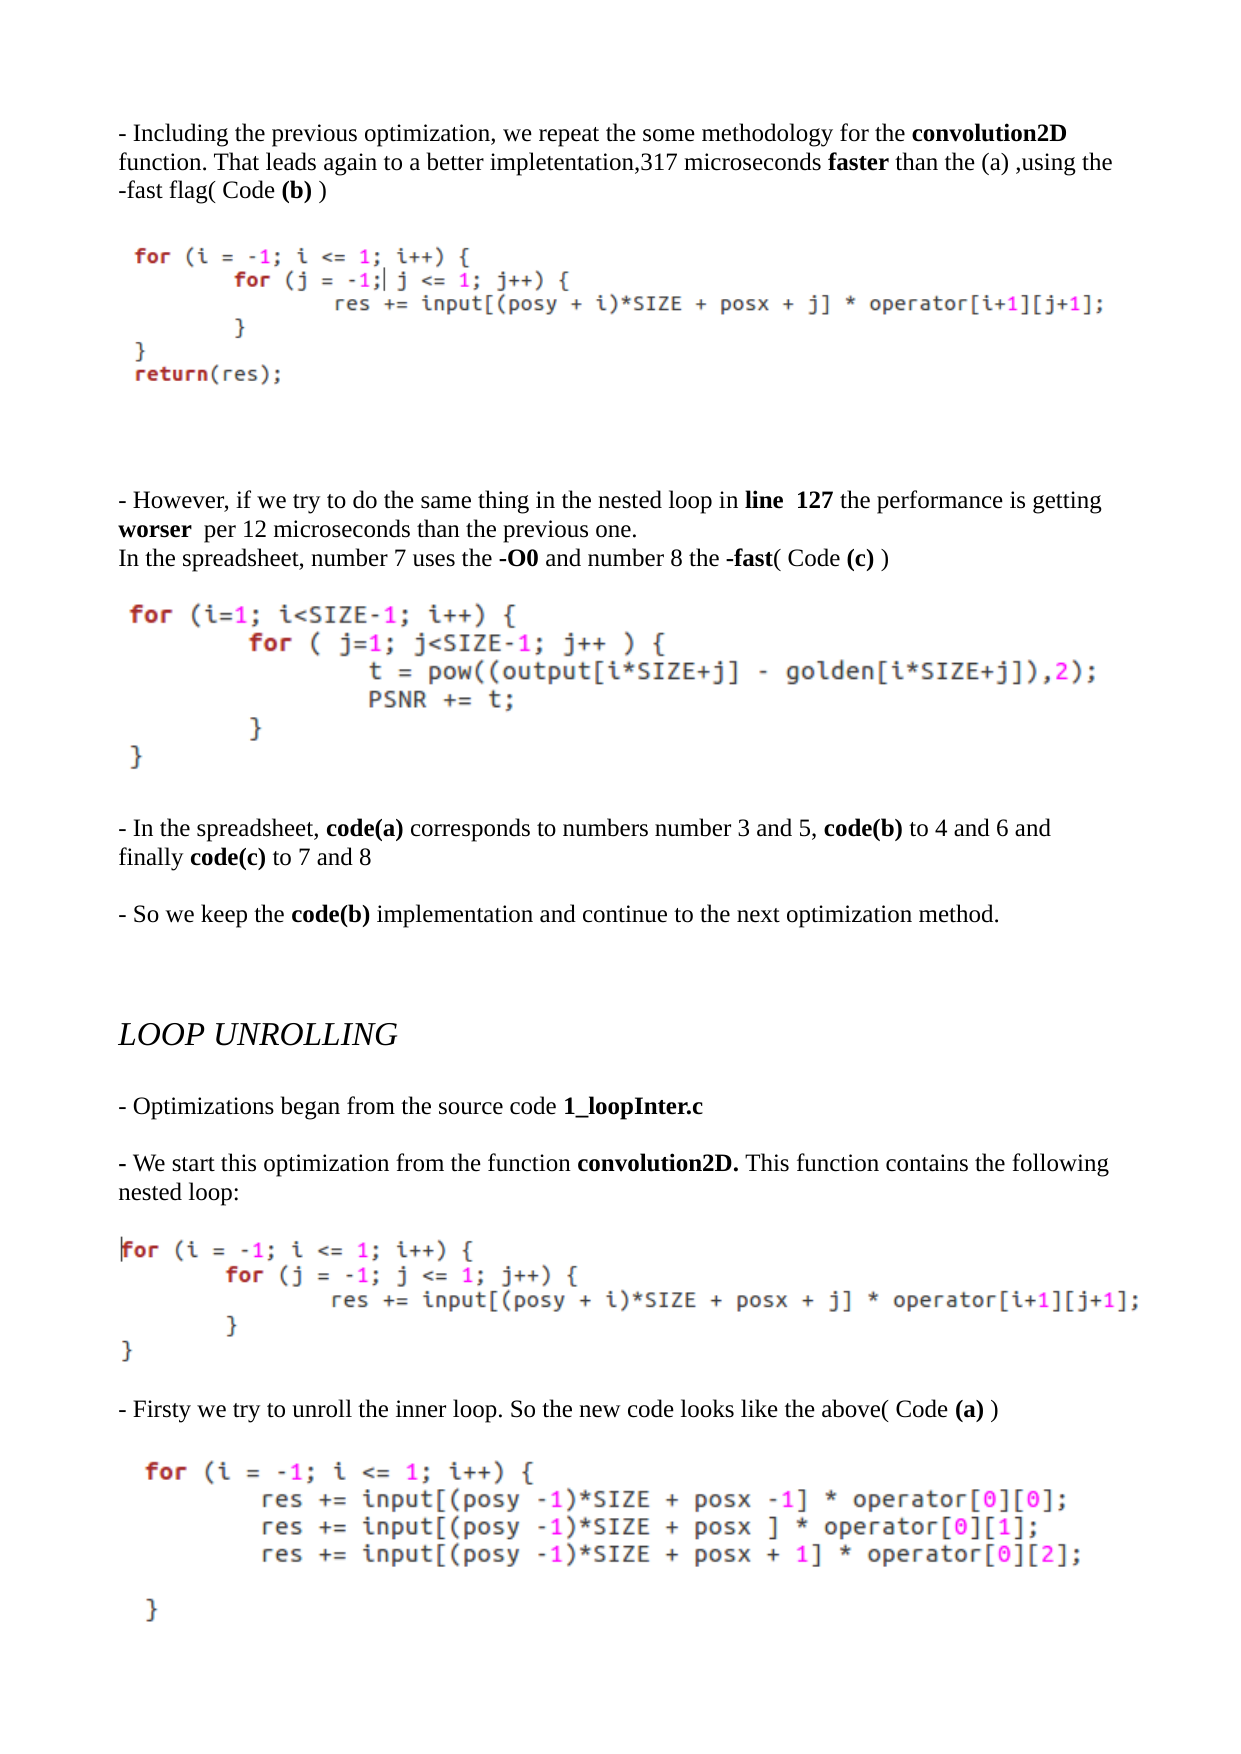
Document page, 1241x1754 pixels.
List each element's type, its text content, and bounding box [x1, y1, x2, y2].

picture [118, 233, 1123, 399]
picture [118, 600, 1123, 784]
text - Optimizations began from the source code 1_loopInter.c [118, 1091, 1122, 1119]
text - So we keep the code(b) implementation and continue to the next optimization method. [118, 899, 1122, 928]
text LOOP UNROLLING [118, 1014, 1122, 1052]
text In the spreadsheet, number 7 uses the -O0 and number 8 the -fast( Code (c) ) [118, 543, 1122, 571]
text - In the spreadsheet, code(a) corresponds to numbers number 3 and 5, code(b) to 4 and 6 and finally code(c) to 7 and 8 [118, 813, 1122, 870]
text - Including the previous optimization, we repeat the some methodology for the convolution2D function. That leads again to a better impletentation,317 microseconds faster than the (a) ,using the -fast flag( Code (b) ) [118, 118, 1122, 204]
picture [118, 1451, 1123, 1633]
text - Firsty we try to unroll the inner loop. So the new code looks like the above( Code (a) ) [118, 1394, 1122, 1423]
text - We start this optimization from the function convolution2D. This function contains the following nested loop: [118, 1148, 1122, 1206]
picture [92, 1234, 1148, 1366]
text - However, if we try to do the same thing in the nested loop in line 127 the performance is getting worser per 12 microseconds than the previous one. [118, 485, 1122, 543]
